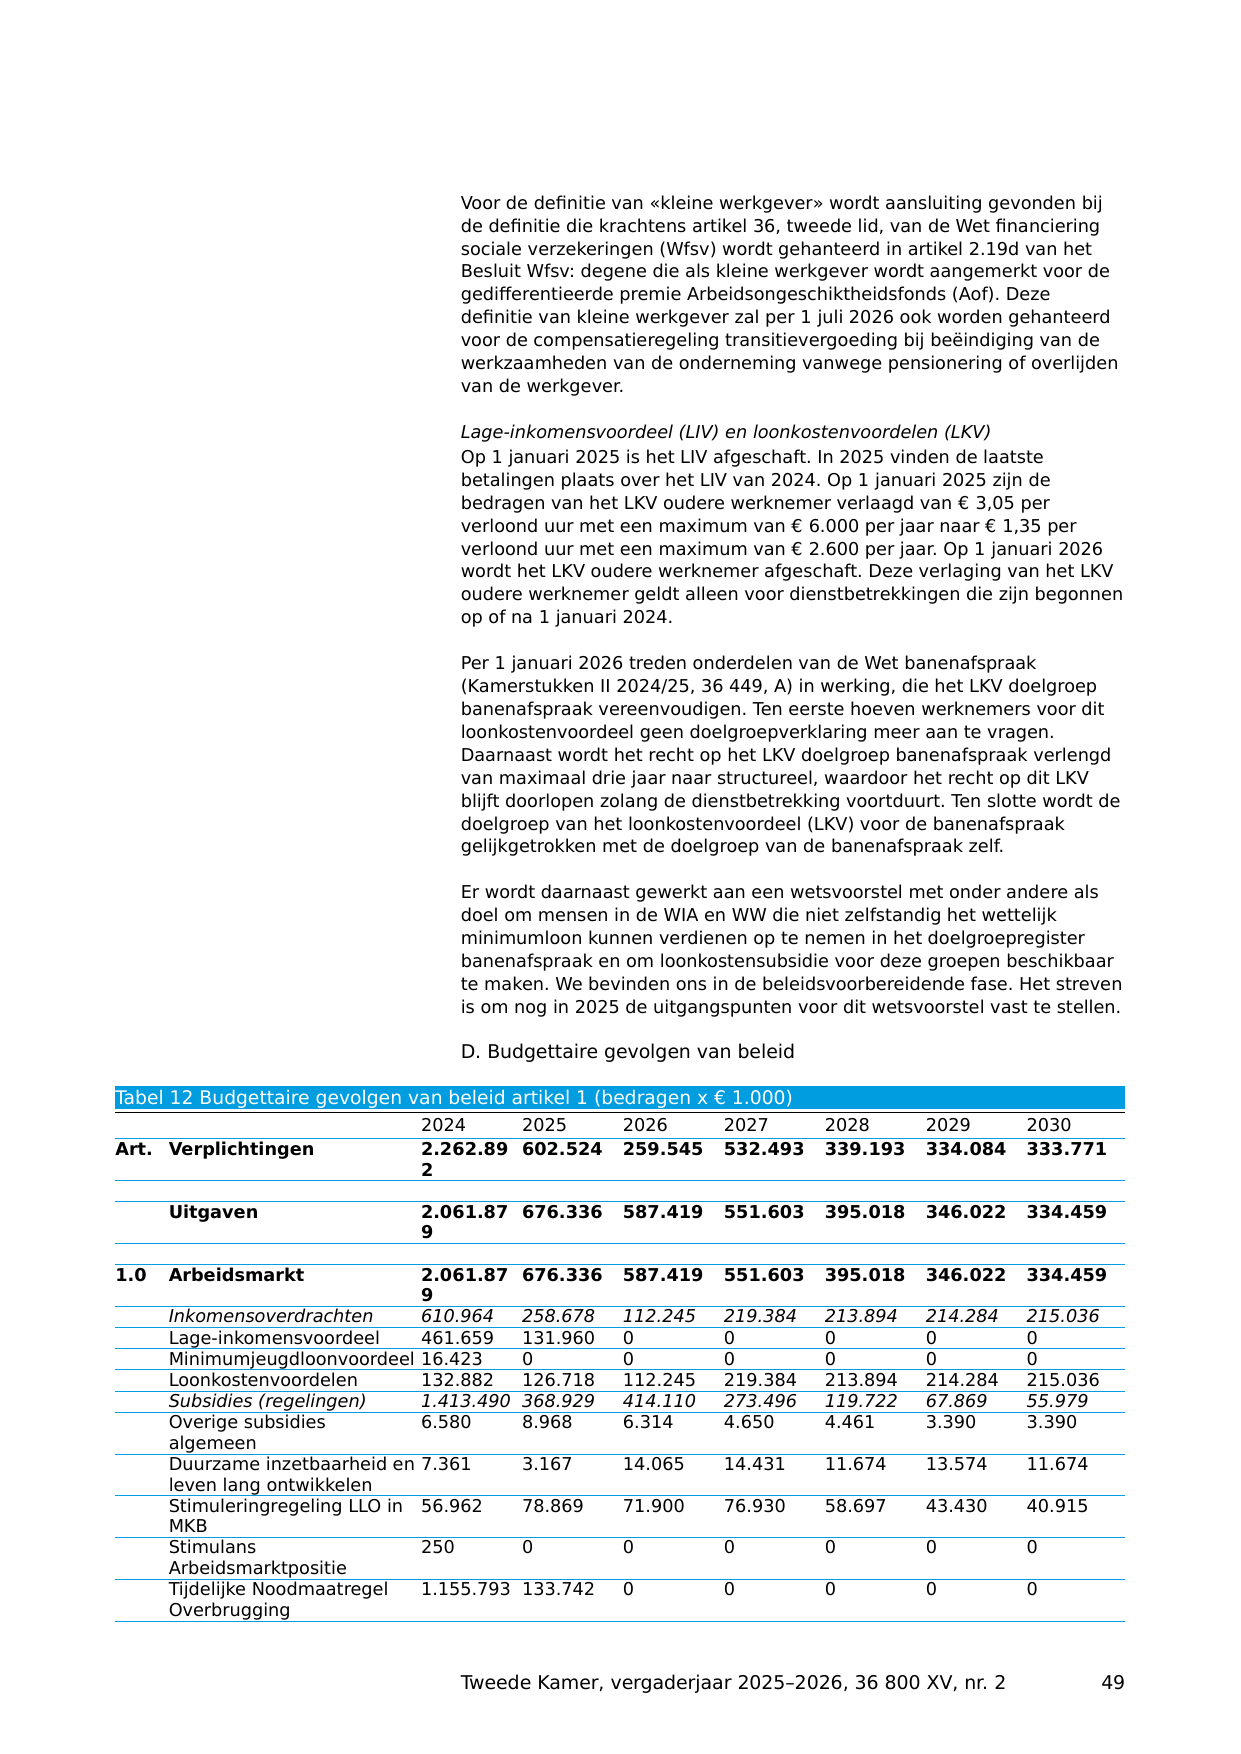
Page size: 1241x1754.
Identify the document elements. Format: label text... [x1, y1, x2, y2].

table_cell 0 [923, 1328, 1023, 1348]
table_cell 334.084 [923, 1139, 1023, 1180]
table_cell 0 [822, 1580, 923, 1621]
table_cell 71.900 [620, 1496, 721, 1537]
text Lage-inkomensvoordeel (LIV) en loonkostenvoordelen (LKV) [461, 420, 1125, 443]
table_cell 334.459 [1024, 1202, 1125, 1243]
table_cell [115, 1349, 166, 1369]
table_cell Uitgaven [166, 1202, 418, 1243]
table_cell [822, 1244, 923, 1264]
table_cell 346.022 [923, 1202, 1023, 1243]
text Er wordt daarnaast gewerkt aan een wetsvoorstel met onder andere als doel om mensen in de WIA en WW die niet zelfstandig het wettelijk minimumloon kunnen verdienen op te nemen in het doelgroepregister banenafspraak en om loonkostensubsidie voor deze groepen beschikbaar te maken. We bevinden ons in de beleidsvoorbereidende fase. Het streven is om nog in 2025 de uitgangspunten voor dit wetsvoorstel vast te stellen. [461, 880, 1125, 1018]
table_cell 0 [822, 1349, 923, 1369]
table_cell [115, 1538, 166, 1579]
table_cell Overige subsidies algemeen [166, 1413, 418, 1453]
table_cell 6.580 [418, 1413, 519, 1453]
table_cell 0 [923, 1580, 1023, 1621]
table_cell 3.390 [1024, 1413, 1125, 1453]
table_cell 14.431 [721, 1455, 822, 1495]
table_cell [923, 1244, 1023, 1264]
table_cell 43.430 [923, 1496, 1023, 1537]
table_cell 78.869 [519, 1496, 620, 1537]
table_cell 14.065 [620, 1455, 721, 1495]
table_cell 6.314 [620, 1413, 721, 1453]
table_cell 368.929 [519, 1392, 620, 1412]
table_cell 131.960 [519, 1328, 620, 1348]
table_cell 551.603 [721, 1202, 822, 1243]
table_cell 119.722 [822, 1392, 923, 1412]
table_cell 56.962 [418, 1496, 519, 1537]
table_cell 133.742 [519, 1580, 620, 1621]
table_cell 16.423 [418, 1349, 519, 1369]
table_cell [1024, 1181, 1125, 1201]
table_cell [115, 1181, 166, 1201]
table_cell 2024 [418, 1113, 519, 1138]
table_cell 258.678 [519, 1307, 620, 1327]
table_cell 551.603 [721, 1265, 822, 1306]
table_cell 0 [721, 1328, 822, 1348]
table_cell Minimumjeugdloonvoordeel [166, 1349, 418, 1369]
table_cell Subsidies (regelingen) [166, 1392, 418, 1412]
table_cell 602.524 [519, 1139, 620, 1180]
table_cell 0 [822, 1538, 923, 1579]
table_cell 2027 [721, 1113, 822, 1138]
table_cell 2.061.879 [418, 1202, 519, 1243]
table_cell [115, 1244, 166, 1264]
table_cell [620, 1181, 721, 1201]
table_cell 219.384 [721, 1370, 822, 1391]
table_cell [620, 1244, 721, 1264]
table_cell [115, 1455, 166, 1495]
table_cell 250 [418, 1538, 519, 1579]
table_cell 0 [519, 1349, 620, 1369]
table_cell 610.964 [418, 1307, 519, 1327]
table_cell [418, 1181, 519, 1201]
table_cell 273.496 [721, 1392, 822, 1412]
table_cell 2.262.892 [418, 1139, 519, 1180]
table_cell 1.413.490 [418, 1392, 519, 1412]
table_cell 40.915 [1024, 1496, 1125, 1537]
table_cell 0 [923, 1349, 1023, 1369]
table_cell 587.419 [620, 1265, 721, 1306]
table_cell 13.574 [923, 1455, 1023, 1495]
table_cell 8.968 [519, 1413, 620, 1453]
table_cell 0 [721, 1349, 822, 1369]
table_cell 11.674 [1024, 1455, 1125, 1495]
table_cell 215.036 [1024, 1370, 1125, 1391]
table_cell 0 [620, 1580, 721, 1621]
table_cell 55.979 [1024, 1392, 1125, 1412]
text Op 1 januari 2025 is het LIV afgeschaft. In 2025 vinden de laatste betalingen plaats over het LIV van 2024. Op 1 januari 2025 zijn de bedragen van het LKV oudere werknemer verlaagd van € 3,05 per verloond uur met een maximum van € 6.000 per jaar naar € 1,35 per verloond uur met een maximum van € 2.600 per jaar. Op 1 januari 2026 wordt het LKV oudere werknemer afgeschaft. Deze verlaging van het LKV oudere werknemer geldt alleen voor dienstbetrekkingen die zijn begonnen op of na 1 januari 2024. [461, 445, 1125, 628]
table_cell 2026 [620, 1113, 721, 1138]
table_cell Loonkostenvoordelen [166, 1370, 418, 1391]
table_cell [418, 1244, 519, 1264]
table_cell 0 [620, 1349, 721, 1369]
table_cell 333.771 [1024, 1139, 1125, 1180]
table_cell [115, 1328, 166, 1348]
table_cell 126.718 [519, 1370, 620, 1391]
table_cell Duurzame inzetbaarheid en leven lang ontwikkelen [166, 1455, 418, 1495]
table_cell 0 [1024, 1538, 1125, 1579]
table_cell 0 [519, 1538, 620, 1579]
text Voor de definitie van «kleine werkgever» wordt aansluiting gevonden bij de definitie die krachtens artikel 36, tweede lid, van de Wet financiering sociale verzekeringen (Wfsv) wordt gehanteerd in artikel 2.19d van het Besluit Wfsv: degene die als kleine werkgever wordt aangemerkt voor de gedifferentieerde premie Arbeidsongeschiktheidsfonds (Aof). Deze definitie van kleine werkgever zal per 1 juli 2026 ook worden gehanteerd voor de compensatieregeling transitievergoeding bij beëindiging van de werkzaamheden van de onderneming vanwege pensionering of overlijden van de werkgever. [461, 191, 1125, 397]
table_cell [822, 1181, 923, 1201]
table_cell 112.245 [620, 1307, 721, 1327]
table_cell 213.894 [822, 1370, 923, 1391]
table_cell 214.284 [923, 1307, 1023, 1327]
table_cell [115, 1392, 166, 1412]
table_cell [115, 1370, 166, 1391]
text Per 1 januari 2026 treden onderdelen van de Wet banenafspraak (Kamerstukken II 2024/25, 36 449, A) in werking, die het LKV doelgroep banenafspraak vereenvoudigen. Ten eerste hoeven werknemers voor dit loonkostenvoordeel geen doelgroepverklaring meer aan te vragen. Daarnaast wordt het recht op het LKV doelgroep banenafspraak verlengd van maximaal drie jaar naar structureel, waardoor het recht op dit LKV blijft doorlopen zolang de dienstbetrekking voortduurt. Ten slotte wordt de doelgroep van het loonkostenvoordeel (LKV) voor de banenafspraak gelijkgetrokken met de doelgroep van de banenafspraak zelf. [461, 651, 1125, 857]
table_cell Arbeidsmarkt [166, 1265, 418, 1306]
table_cell 4.650 [721, 1413, 822, 1453]
table_cell [115, 1113, 166, 1138]
table_cell 11.674 [822, 1455, 923, 1495]
table_cell [721, 1181, 822, 1201]
table_cell [115, 1413, 166, 1453]
table_cell [721, 1244, 822, 1264]
table_cell 214.284 [923, 1370, 1023, 1391]
table_cell 3.167 [519, 1455, 620, 1495]
table_cell 2025 [519, 1113, 620, 1138]
table_cell 0 [721, 1538, 822, 1579]
table_cell [519, 1181, 620, 1201]
table_cell [115, 1580, 166, 1621]
table_cell 676.336 [519, 1265, 620, 1306]
table_cell 461.659 [418, 1328, 519, 1348]
table_cell 676.336 [519, 1202, 620, 1243]
table_cell 334.459 [1024, 1265, 1125, 1306]
table_cell 0 [822, 1328, 923, 1348]
table_cell [519, 1244, 620, 1264]
table_cell 414.110 [620, 1392, 721, 1412]
table_cell 2.061.879 [418, 1265, 519, 1306]
table_cell Verplichtingen [166, 1139, 418, 1180]
table_cell 0 [721, 1580, 822, 1621]
table_cell 0 [1024, 1580, 1125, 1621]
table_cell Stimuleringregeling LLO in MKB [166, 1496, 418, 1537]
table_cell [166, 1244, 418, 1264]
table_cell 1.0 [115, 1265, 166, 1306]
table_cell 67.869 [923, 1392, 1023, 1412]
table_cell Stimulans Arbeidsmarktpositie [166, 1538, 418, 1579]
table_cell 132.882 [418, 1370, 519, 1391]
table_cell 0 [620, 1538, 721, 1579]
table_cell 587.419 [620, 1202, 721, 1243]
table_cell 215.036 [1024, 1307, 1125, 1327]
table_cell [1024, 1244, 1125, 1264]
table_cell 0 [620, 1328, 721, 1348]
title D. Budgettaire gevolgen van beleid [461, 1041, 1125, 1063]
table_cell 4.461 [822, 1413, 923, 1453]
table_cell 0 [1024, 1328, 1125, 1348]
table_cell 2029 [923, 1113, 1023, 1138]
table_cell [115, 1202, 166, 1243]
table_cell Lage-inkomensvoordeel [166, 1328, 418, 1348]
table_cell 346.022 [923, 1265, 1023, 1306]
table_cell 395.018 [822, 1202, 923, 1243]
table_cell Tijdelijke Noodmaatregel Overbrugging [166, 1580, 418, 1621]
table_cell 339.193 [822, 1139, 923, 1180]
table_cell [166, 1181, 418, 1201]
table_cell 259.545 [620, 1139, 721, 1180]
table_cell 532.493 [721, 1139, 822, 1180]
table_cell 0 [923, 1538, 1023, 1579]
table_cell 395.018 [822, 1265, 923, 1306]
table_cell 0 [1024, 1349, 1125, 1369]
table_cell 2030 [1024, 1113, 1125, 1138]
table_cell 213.894 [822, 1307, 923, 1327]
table_cell [115, 1307, 166, 1327]
table_cell [115, 1496, 166, 1537]
table_cell 58.697 [822, 1496, 923, 1537]
table_cell [923, 1181, 1023, 1201]
table_cell 219.384 [721, 1307, 822, 1327]
table_cell 112.245 [620, 1370, 721, 1391]
table_cell 76.930 [721, 1496, 822, 1537]
table_cell Inkomensoverdrachten [166, 1307, 418, 1327]
table_cell 3.390 [923, 1413, 1023, 1453]
table_cell [166, 1113, 418, 1138]
table_cell 7.361 [418, 1455, 519, 1495]
table_cell 2028 [822, 1113, 923, 1138]
table_cell 1.155.793 [418, 1580, 519, 1621]
table_cell Art. [115, 1139, 166, 1180]
